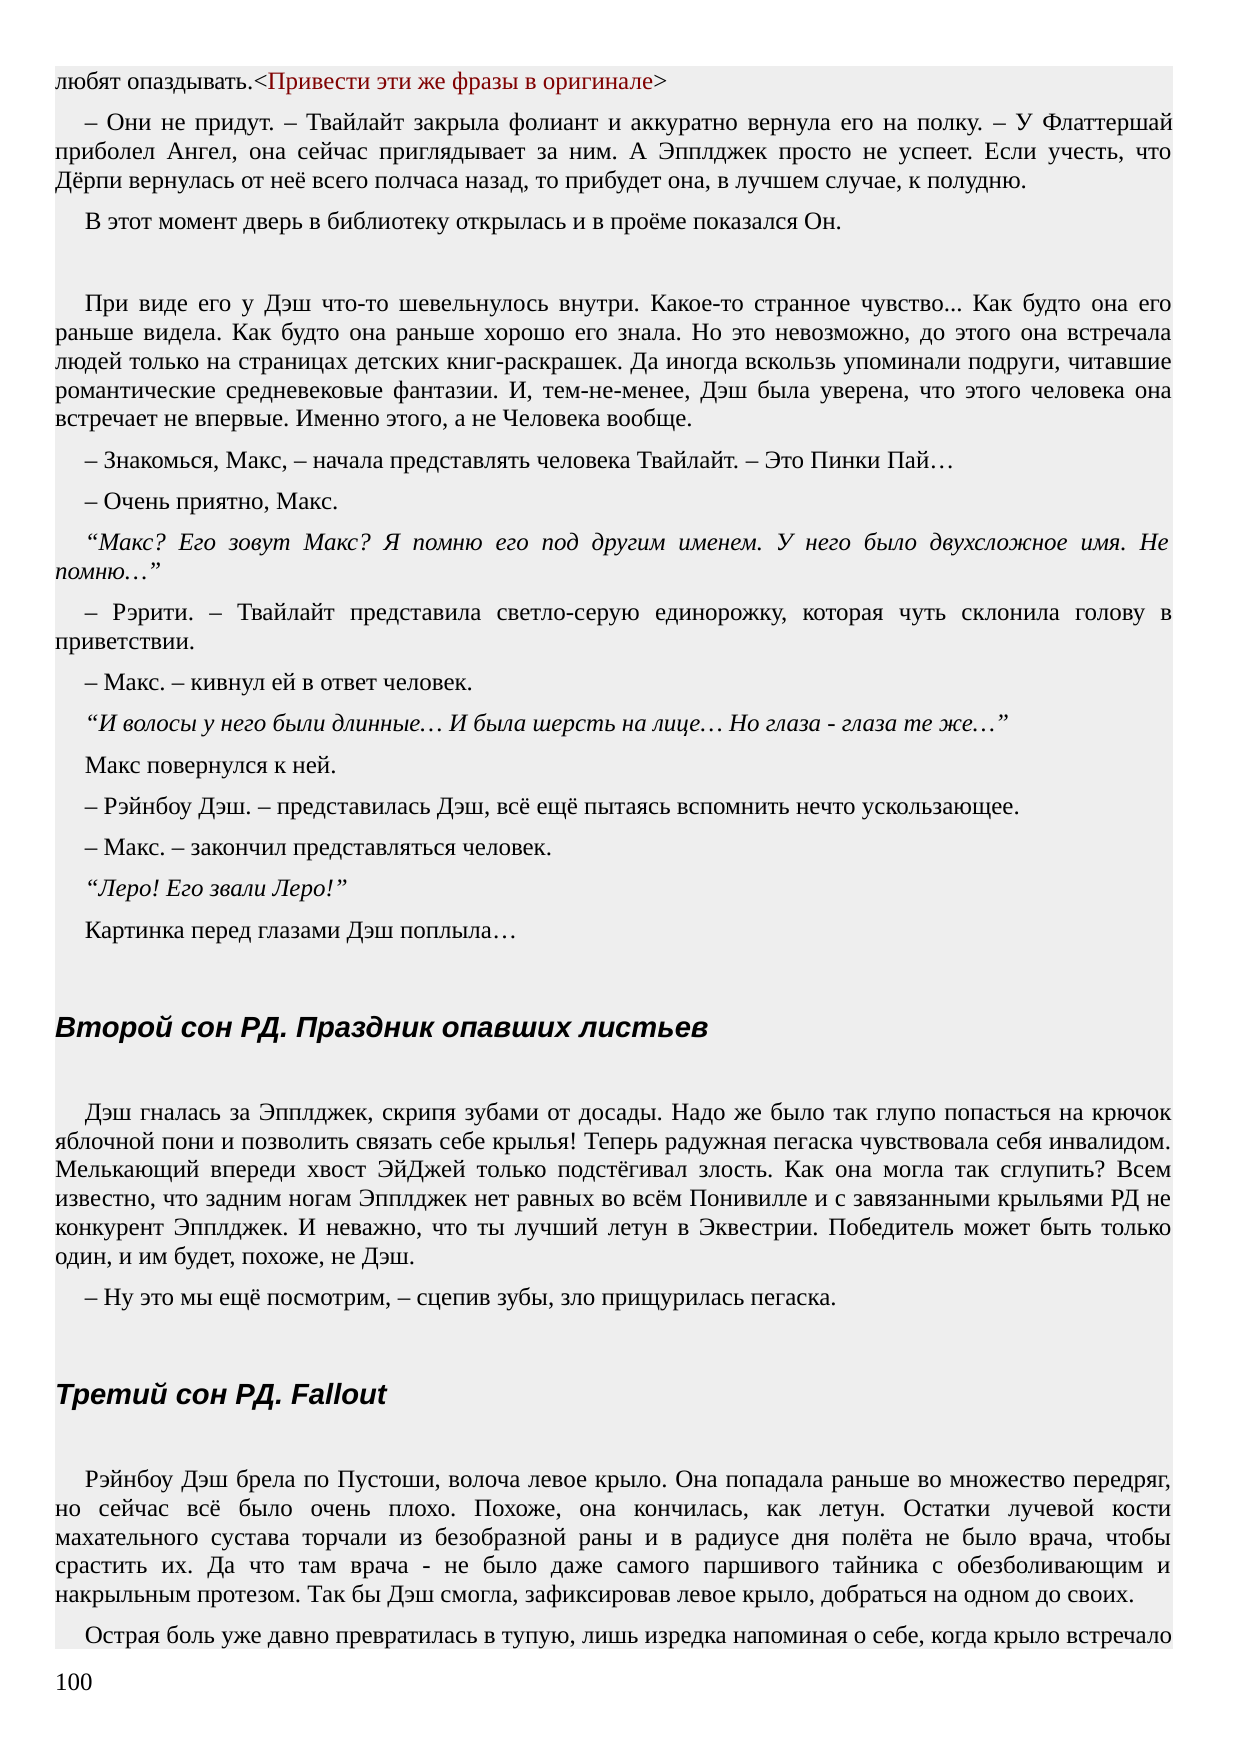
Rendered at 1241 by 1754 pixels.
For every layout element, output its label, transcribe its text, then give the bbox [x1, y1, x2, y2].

text – Ну это мы ещё посмотрим, – сцепив зубы, зло прищурилась пегаска. [55, 1282, 1173, 1311]
subtitle Третий сон РД. Fallout [55, 1377, 1173, 1411]
text – Очень приятно, Макс. [55, 486, 1173, 515]
text При виде его у Дэш что-то шевельнулось внутри. Какое-то странное чувство... Как будто она его раньше видела. Как будто она раньше хорошо его знала. Но это невозможно, до этого она встречала людей только на страницах детских книг-раскрашек. Да иногда вскользь упоминали подруги, читавшие романтические средневековые фантазии. И, тем-не-менее, Дэш была уверена, что этого человека она встречает не впервые. Именно этого, а не Человека вообще. [55, 288, 1173, 432]
text – Они не придут. – Твайлайт закрыла фолиант и аккуратно вернула его на полку. – У Флаттершай приболел Ангел, она сейчас приглядывает за ним. А Эпплджек просто не успеет. Если учесть, что Дёрпи вернулась от неё всего полчаса назад, то прибудет она, в лучшем случае, к полудню. [55, 107, 1173, 193]
text – Макс. – закончил представляться человек. [55, 832, 1173, 861]
text “Макс? Его зовут Макс? Я помню его под другим именем. У него было двухсложное имя. Не помню…” [55, 527, 1173, 585]
text Рэйнбоу Дэш брела по Пустоши, волоча левое крыло. Она попадала раньше во множество передряг, но сейчас всё было очень плохо. Похоже, она кончилась, как летун. Остатки лучевой кости махательного сустава торчали из безобразной раны и в радиусе дня полёта не было врача, чтобы срастить их. Да что там врача - не было даже самого паршивого тайника с обезболивающим и накрыльным протезом. Так бы Дэш смогла, зафиксировав левое крыло, добраться на одном до своих. [55, 1464, 1173, 1608]
text “Леро! Его звали Леро!” [55, 873, 1173, 902]
text Картинка перед глазами Дэш поплыла… [55, 915, 1173, 943]
text – Знакомься, Макс, – начала представлять человека Твайлайт. – Это Пинки Пай… [55, 445, 1173, 473]
text Дэш гналась за Эпплджек, скрипя зубами от досады. Надо же было так глупо попасться на крючок яблочной пони и позволить связать себе крылья! Теперь радужная пегаска чувствовала себя инвалидом. Мелькающий впереди хвост ЭйДжей только подстёгивал злость. Как она могла так сглупить? Всем известно, что задним ногам Эпплджек нет равных во всём Понивилле и с завязанными крыльями РД не конкурент Эпплджек. И неважно, что ты лучший летун в Эквестрии. Победитель может быть только один, и им будет, похоже, не Дэш. [55, 1097, 1173, 1269]
text Макс повернулся к ней. [55, 750, 1173, 778]
text В этот момент дверь в библиотеку открылась и в проёме показался Он. [55, 206, 1173, 235]
subtitle Второй сон РД. Праздник опавших листьев [55, 1010, 1173, 1043]
text – Рэрити. – Твайлайт представила светло-серую единорожку, которая чуть склонила голову в приветствии. [55, 597, 1173, 655]
text – Макс. – кивнул ей в ответ человек. [55, 667, 1173, 696]
text “И волосы у него были длинные… И была шерсть на лице… Но глаза - глаза те же…” [55, 708, 1173, 737]
text Острая боль уже давно превратилась в тупую, лишь изредка напоминая о себе, когда крыло встречало [55, 1621, 1173, 1649]
text любят опаздывать.<Привести эти же фразы в оригинале> [55, 66, 1173, 95]
text – Рэйнбоу Дэш. – представилась Дэш, всё ещё пытаясь вспомнить нечто ускользающее. [55, 791, 1173, 820]
